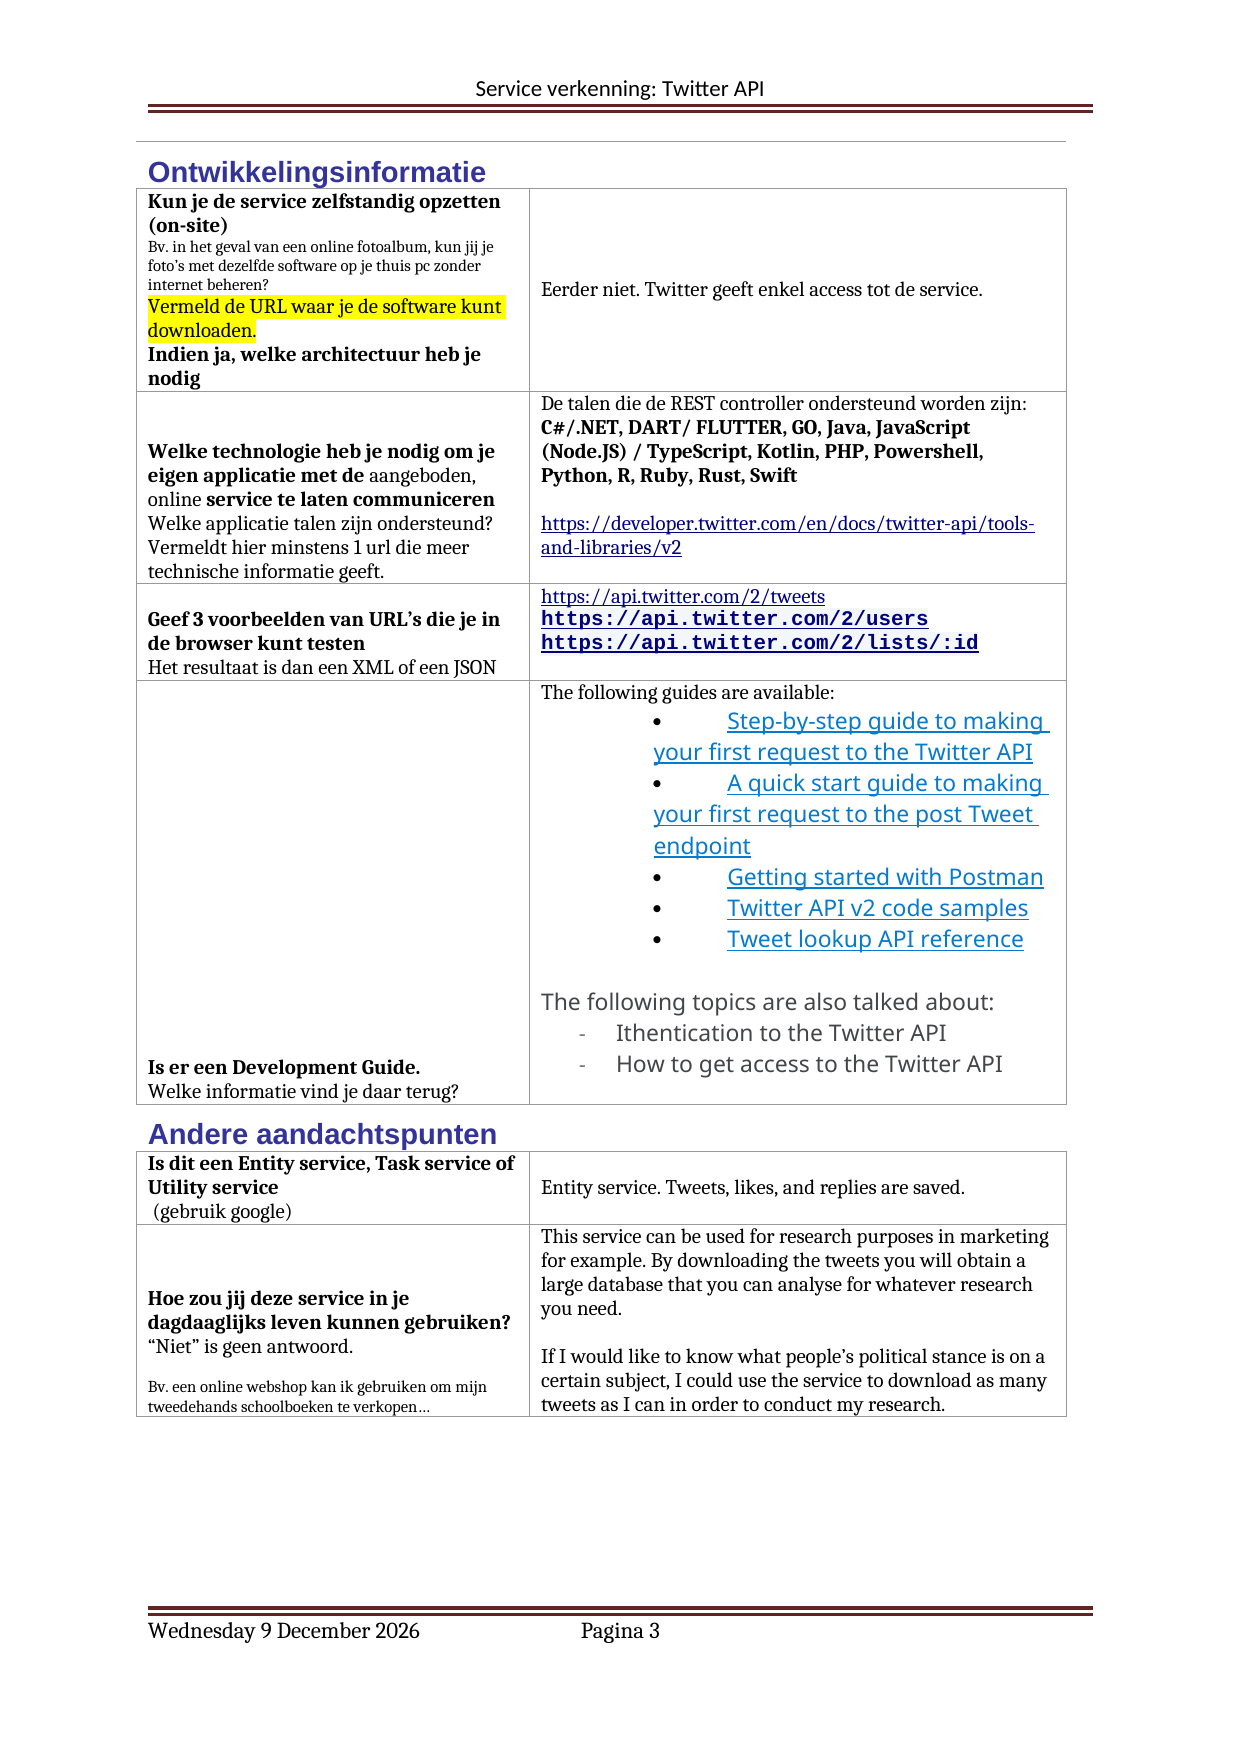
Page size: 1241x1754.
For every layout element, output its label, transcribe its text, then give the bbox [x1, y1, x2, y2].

table_cell This service can be used for research purposes in marketing for example. By downloading the tweets you will obtain a large database that you can analyse for whatever research you need. If I would like to know what people’s political stance is on a certain subject, I could use the service to download as many tweets as I can in order to conduct my research. [530, 1225, 1066, 1416]
table_cell Kun je de service zelfstandig opzetten (on-site) Bv. in het geval van een online fotoalbum, kun jij je foto’s met dezelfde software op je thuis pc zonder internet beheren? Vermeld de URL waar je de software kunt downloaden. Indien ja, welke architectuur heb je nodig [137, 189, 529, 391]
table_cell Geef 3 voorbeelden van URL’s die je in de browser kunt testen Het resultaat is dan een XML of een JSON [137, 584, 529, 679]
table_cell https://api.twitter.com/2/tweets https://api.twitter.com/2/users https://api.twitter.com/2/lists/:id [530, 584, 1066, 679]
table_cell De talen die de REST controller ondersteund worden zijn: C#/.NET, DART/ FLUTTER, GO, Java, JavaScript (Node.JS) / TypeScript, Kotlin, PHP, Powershell, Python, R, Ruby, Rust, Swift https://developer.twitter.com/en/docs/twitter-api/tools-and-libraries/v2 [530, 392, 1066, 583]
table_cell Is dit een Entity service, Task service of Utility service (gebruik google) [137, 1152, 529, 1223]
table_cell Andere aandachtspunten [136, 1105, 1066, 1151]
table_cell The following guides are available: Step-by-step guide to making your first request to the Twitter API A quick start guide to making your first request to the post Tweet endpoint Getting started with Postman Twitter API v2 code samples Tweet lookup API reference The following topics are also talked about: Ithentication to the Twitter API How to get access to the Twitter API [530, 681, 1066, 1103]
table_cell Is er een Development Guide. Welke informatie vind je daar terug? [137, 681, 529, 1103]
table_cell Entity service. Tweets, likes, and replies are saved. [530, 1152, 1066, 1223]
table_cell Eerder niet. Twitter geeft enkel access tot de service. [530, 189, 1066, 391]
table_cell Hoe zou jij deze service in je dagdaaglijks leven kunnen gebruiken? “Niet” is geen antwoord. Bv. een online webshop kan ik gebruiken om mijn tweedehands schoolboeken te verkopen… [137, 1225, 529, 1416]
table_cell Ontwikkelingsinformatie [136, 142, 1066, 188]
table_cell Welke technologie heb je nodig om je eigen applicatie met de aangeboden, online service te laten communiceren Welke applicatie talen zijn ondersteund? Vermeldt hier minstens 1 url die meer technische informatie geeft. [137, 392, 529, 583]
